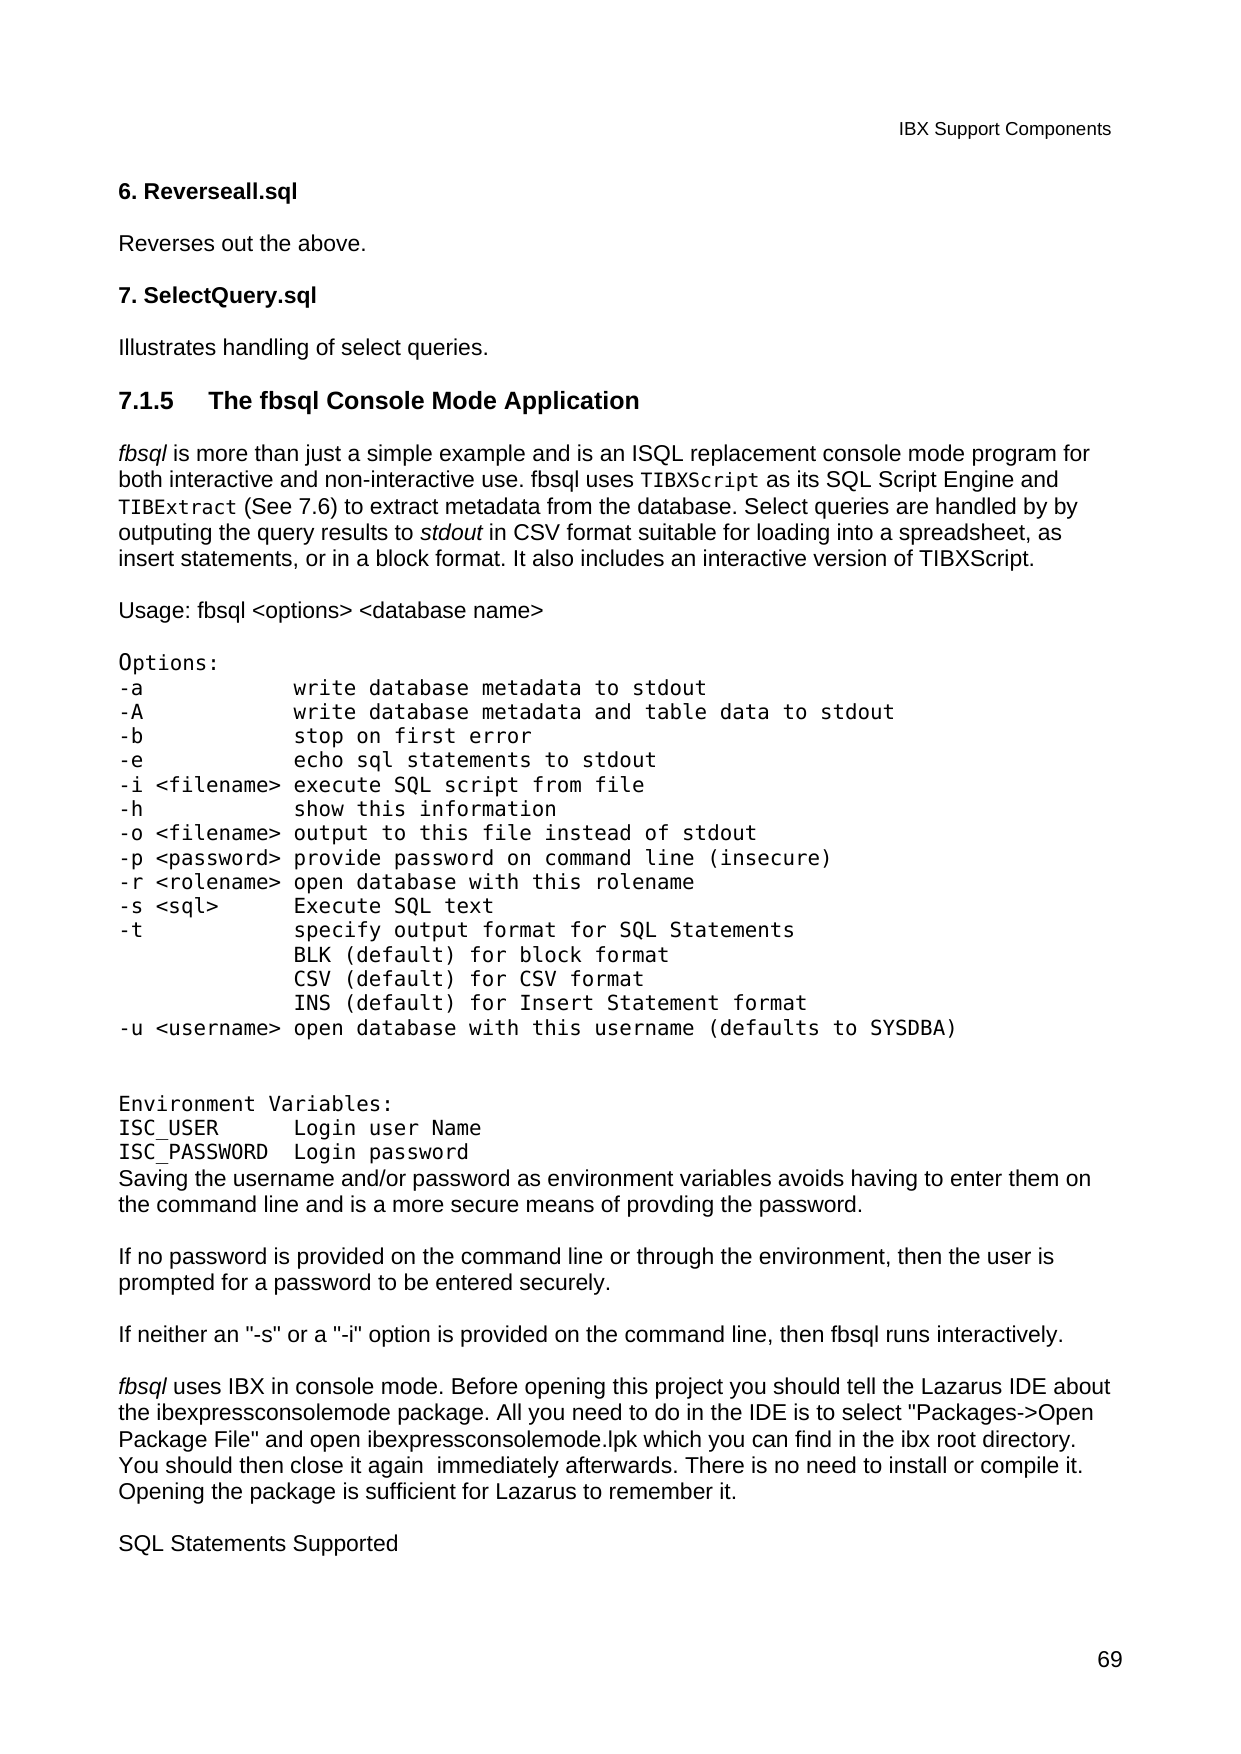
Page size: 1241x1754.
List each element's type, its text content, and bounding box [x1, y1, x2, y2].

text Illustrates handling of select queries. [118, 334, 1122, 360]
text INS (default) for Insert Statement format [118, 991, 1122, 1016]
text If neither an "-s" or a "-i" option is provided on the command line, then fbsql runs interactively. [118, 1321, 1122, 1347]
text -A write database metadata and table data to stdout [118, 700, 1122, 724]
text fbsql uses IBX in console mode. Before opening this project you should tell the Lazarus IDE about the ibexpressconsolemode package. All you need to do in the IDE is to select "Packages->Open Package File" and open ibexpressconsolemode.lpk which you can find in the ibx root directory. You should then close it again immediately afterwards. There is no need to install or compile it. Opening the package is sufficient for Lazarus to remember it. [118, 1373, 1122, 1504]
text ISC_PASSWORD Login password [118, 1140, 1122, 1164]
text Options: [118, 649, 1122, 676]
text CSV (default) for CSV format [118, 967, 1122, 991]
text Reverses out the above. [118, 230, 1122, 256]
text Usage: fbsql <options> <database name> [118, 597, 1122, 623]
text -t specify output format for SQL Statements [118, 918, 1122, 943]
text SQL Statements Supported [118, 1530, 1122, 1556]
text If no password is provided on the command line or through the environment, then the user is prompted for a password to be entered securely. [118, 1243, 1122, 1295]
text 7. SelectQuery.sql [118, 282, 1122, 308]
text -i <filename> execute SQL script from file [118, 773, 1122, 797]
text BLK (default) for block format [118, 943, 1122, 967]
text -p <password> provide password on command line (insecure) [118, 846, 1122, 870]
text -e echo sql statements to stdout [118, 748, 1122, 773]
text -s <sql> Execute SQL text [118, 894, 1122, 918]
text ISC_USER Login user Name [118, 1116, 1122, 1140]
text -h show this information [118, 797, 1122, 821]
subtitle The fbsql Console Mode Application [118, 386, 1122, 414]
text -r <rolename> open database with this rolename [118, 870, 1122, 894]
text Environment Variables: [118, 1092, 1122, 1116]
text fbsql is more than just a simple example and is an ISQL replacement console mode program for both interactive and non-interactive use. fbsql uses TIBXScript as its SQL Script Engine and TIBExtract (See 7.6) to extract metadata from the database. Select queries are handled by by outputing the query results to stdout in CSV format suitable for loading into a spreadsheet, as insert statements, or in a block format. It also includes an interactive version of TIBXScript. [118, 440, 1122, 572]
text -a write database metadata to stdout [118, 676, 1122, 700]
text -u <username> open database with this username (defaults to SYSDBA) [118, 1016, 1122, 1040]
text Saving the username and/or password as environment variables avoids having to enter them on the command line and is a more secure means of provding the password. [118, 1164, 1122, 1217]
text -b stop on first error [118, 724, 1122, 748]
text 6. Reverseall.sql [118, 178, 1122, 204]
text -o <filename> output to this file instead of stdout [118, 821, 1122, 846]
